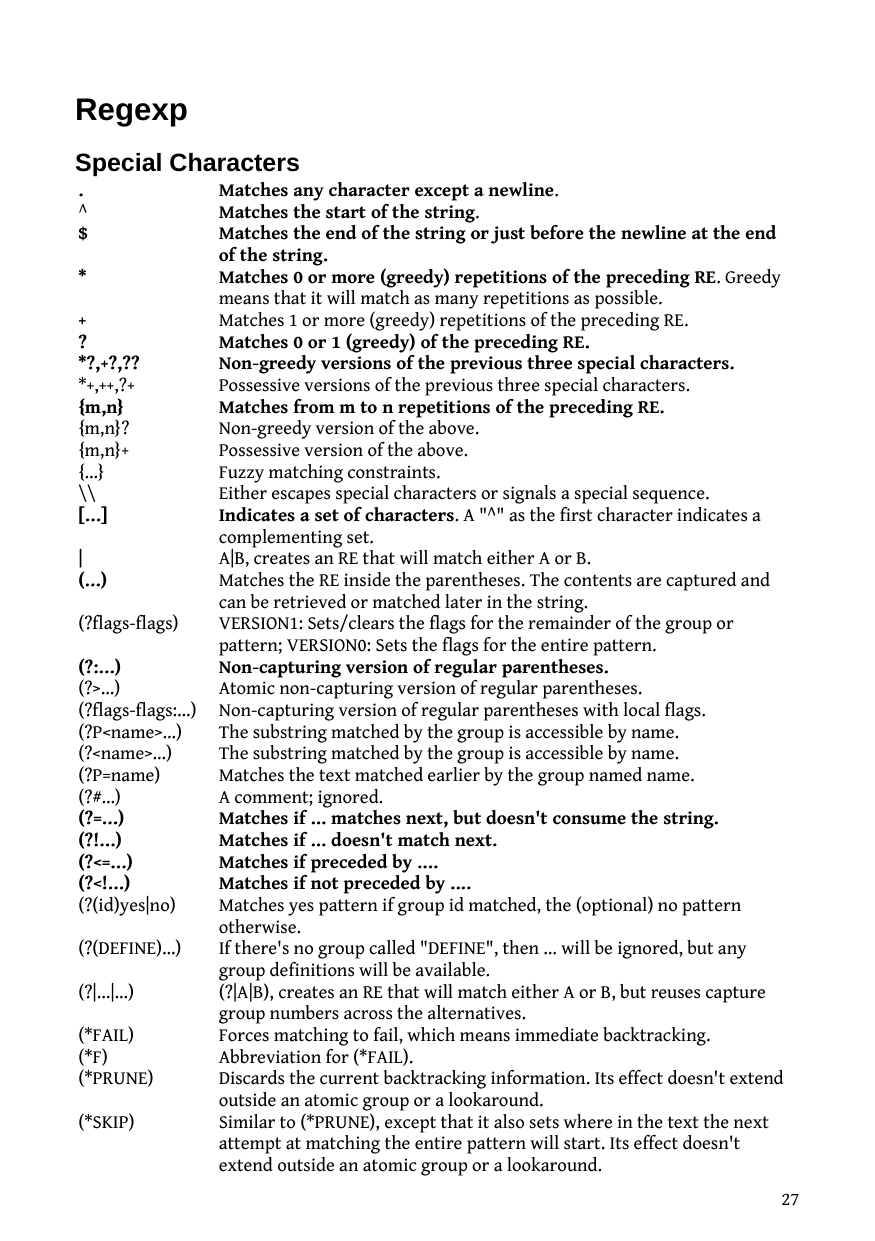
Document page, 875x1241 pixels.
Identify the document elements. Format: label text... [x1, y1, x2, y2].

table_cell (…) [75, 570, 216, 613]
table_cell (*F) [75, 1047, 216, 1068]
table_cell The substring matched by the group is accessible by name. [216, 722, 796, 743]
table_cell Non-capturing version of regular parentheses with local flags. [216, 700, 796, 722]
table_cell {m,n}? [75, 418, 216, 440]
table_cell $ [75, 223, 216, 267]
table_cell Matches if ... matches next, but doesn't consume the string. [216, 808, 796, 830]
table_cell (?flags-flags) [75, 613, 216, 657]
table_cell (?!…) [75, 830, 216, 852]
table_cell Indicates a set of characters. A "^" as the first character indicates a complementing set. [216, 505, 796, 548]
table_cell A comment; ignored. [216, 787, 796, 808]
table_cell ? [75, 332, 216, 353]
table_cell (?|A|B), creates an RE that will match either A or B, but reuses capture group numbers across the alternatives. [216, 982, 796, 1025]
table_cell (*SKIP) [75, 1112, 216, 1177]
table_cell A|B, creates an RE that will match either A or B. [216, 548, 796, 570]
table_cell If there's no group called "DEFINE", then ... will be ignored, but any group definitions will be available. [216, 938, 796, 982]
table_cell + [75, 310, 216, 332]
table_cell (?(DEFINE)…) [75, 938, 216, 982]
table_cell (*PRUNE) [75, 1068, 216, 1112]
table_cell Either escapes special characters or signals a special sequence. [216, 483, 796, 505]
table_cell (?flags-flags:…) [75, 700, 216, 722]
table_cell Matches the text matched earlier by the group named name. [216, 765, 796, 787]
table_cell Matches 1 or more (greedy) repetitions of the preceding RE. [216, 310, 796, 332]
table_cell Possessive version of the above. [216, 440, 796, 462]
table_cell Non-capturing version of regular parentheses. [216, 657, 796, 678]
table_cell (?<name>…) [75, 743, 216, 765]
table_cell *?,+?,?? [75, 353, 216, 375]
table_cell Matches the RE inside the parentheses. The contents are captured and can be retrieved or matched later in the string. [216, 570, 796, 613]
table_cell VERSION1: Sets/clears the flags for the remainder of the group or pattern; VERSION0: Sets the flags for the entire pattern. [216, 613, 796, 657]
table_cell \\ [75, 483, 216, 505]
table_cell {m,n} [75, 397, 216, 418]
table_cell Matches 0 or 1 (greedy) of the preceding RE. [216, 332, 796, 353]
table_cell Matches from m to n repetitions of the preceding RE. [216, 397, 796, 418]
table_cell The substring matched by the group is accessible by name. [216, 743, 796, 765]
table_cell Abbreviation for (*FAIL). [216, 1047, 796, 1068]
table_cell Matches if preceded by .... [216, 852, 796, 873]
table_cell Non-greedy versions of the previous three special characters. [216, 353, 796, 375]
table_cell Non-greedy version of the above. [216, 418, 796, 440]
table_cell Atomic non-capturing version of regular parentheses. [216, 678, 796, 700]
table_header . [75, 180, 216, 202]
table_cell Matches the end of the string or just before the newline at the end of the string. [216, 223, 796, 267]
table_cell (?>…) [75, 678, 216, 700]
table_cell (?|...|…) [75, 982, 216, 1025]
table_cell {…} [75, 462, 216, 483]
table_cell Forces matching to fail, which means immediate backtracking. [216, 1025, 796, 1047]
table_cell (?P<name>…) [75, 722, 216, 743]
subtitle Special Characters [75, 148, 799, 177]
table_cell (?P=name) [75, 765, 216, 787]
table_cell Matches 0 or more (greedy) repetitions of the preceding RE. Greedy means that it will match as many repetitions as possible. [216, 267, 796, 310]
table_cell […] [75, 505, 216, 548]
table_cell ^ [75, 202, 216, 223]
table_cell *+,++,?+ [75, 375, 216, 397]
subtitle Regexp [75, 91, 799, 127]
table_cell | [75, 548, 216, 570]
table_cell Similar to (*PRUNE), except that it also sets where in the text the next attempt at matching the entire pattern will start. Its effect doesn't extend outside an atomic group or a lookaround. [216, 1112, 796, 1177]
table_cell Matches the start of the string. [216, 202, 796, 223]
table_cell (?(id)yes|no) [75, 895, 216, 938]
table_cell Matches if ... doesn't match next. [216, 830, 796, 852]
table_cell Possessive versions of the previous three special characters. [216, 375, 796, 397]
table_cell (?<=…) [75, 852, 216, 873]
table_header Matches any character except a newline. [216, 180, 796, 202]
table_cell {m,n}+ [75, 440, 216, 462]
table_cell (?:…) [75, 657, 216, 678]
table_cell * [75, 267, 216, 310]
table_cell (?<!…) [75, 873, 216, 895]
table_cell Fuzzy matching constraints. [216, 462, 796, 483]
table_cell Matches if not preceded by .... [216, 873, 796, 895]
table_cell Discards the current backtracking information. Its effect doesn't extend outside an atomic group or a lookaround. [216, 1068, 796, 1112]
table_cell (?#…) [75, 787, 216, 808]
table_cell (*FAIL) [75, 1025, 216, 1047]
table_cell (?=…) [75, 808, 216, 830]
table_cell Matches yes pattern if group id matched, the (optional) no pattern otherwise. [216, 895, 796, 938]
